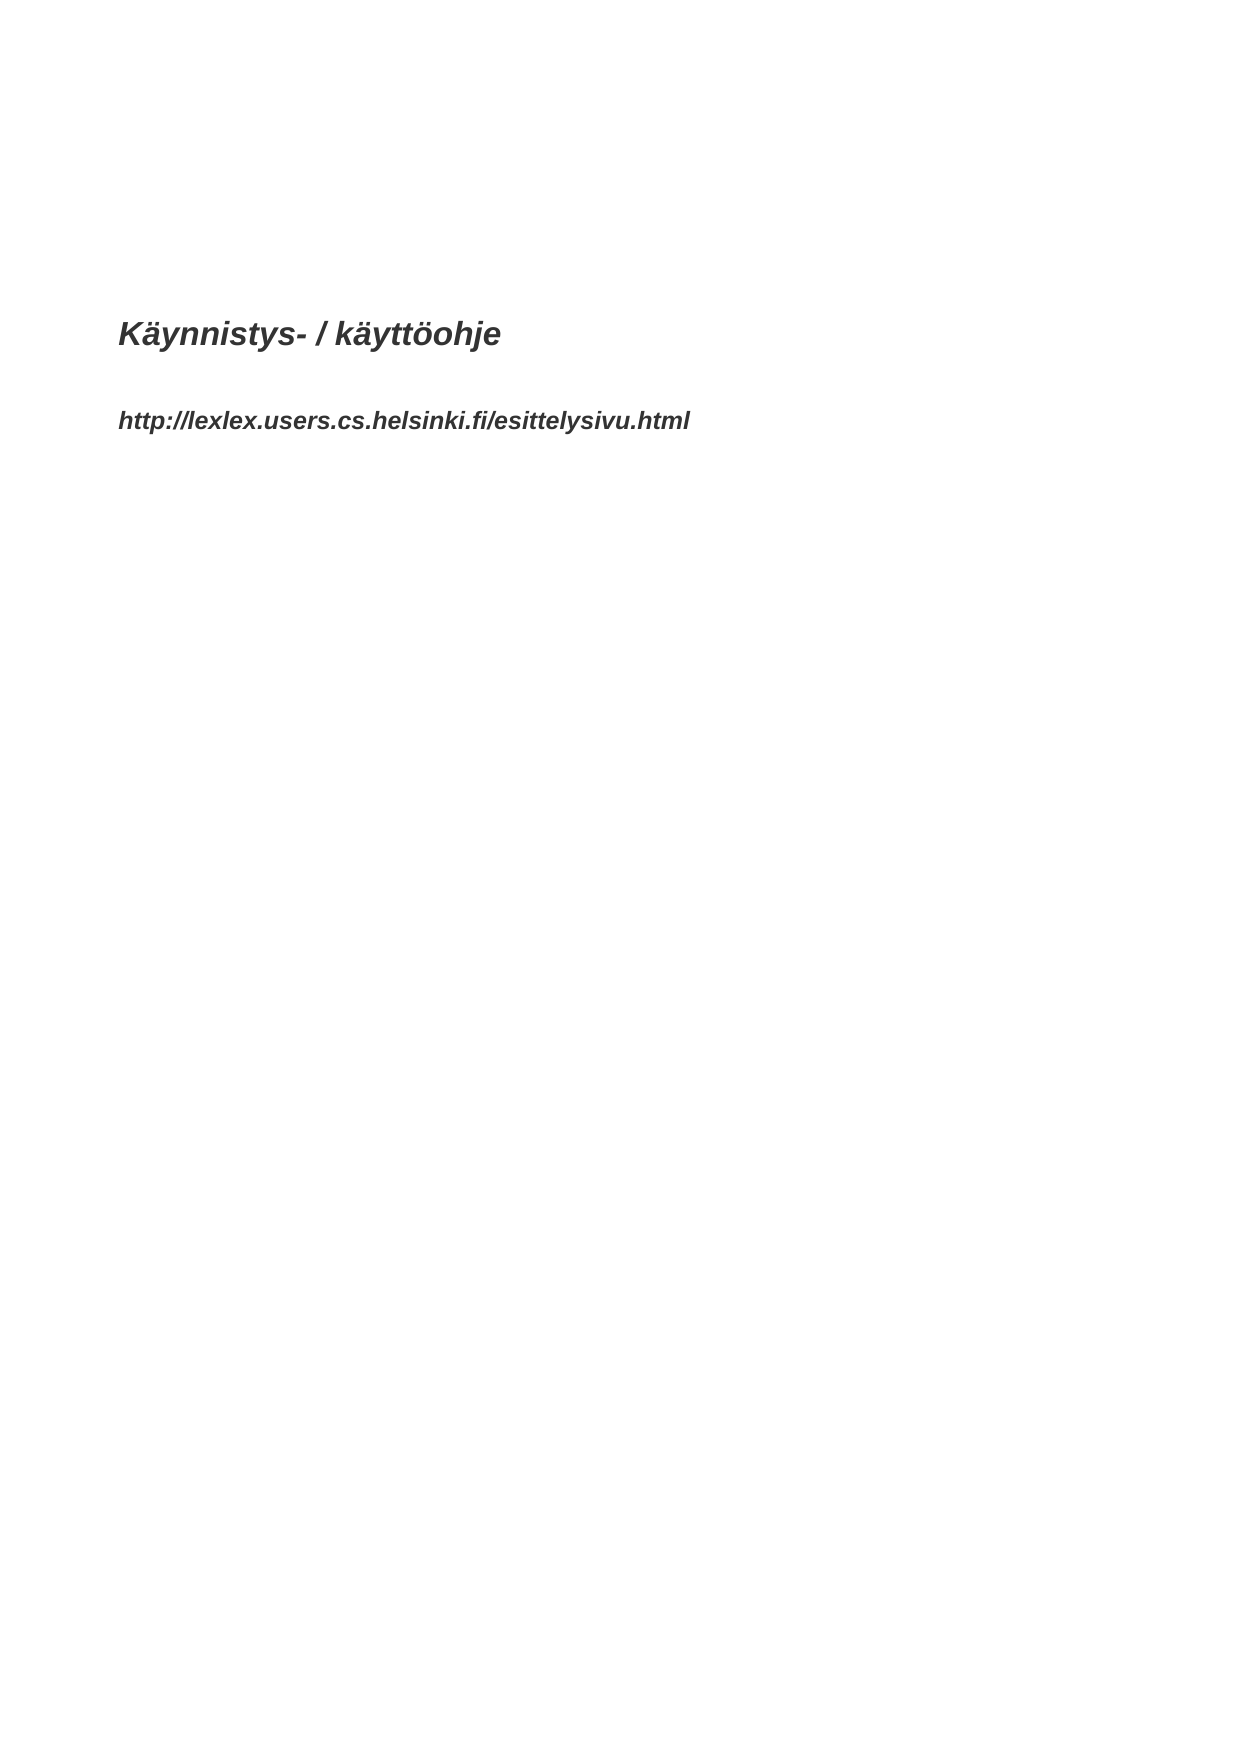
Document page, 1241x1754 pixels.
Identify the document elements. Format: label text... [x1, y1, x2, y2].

text http://lexlex.users.cs.helsinki.fi/esittelysivu.html [118, 406, 1122, 434]
subtitle Käynnistys- / käyttöohje [118, 314, 1122, 352]
